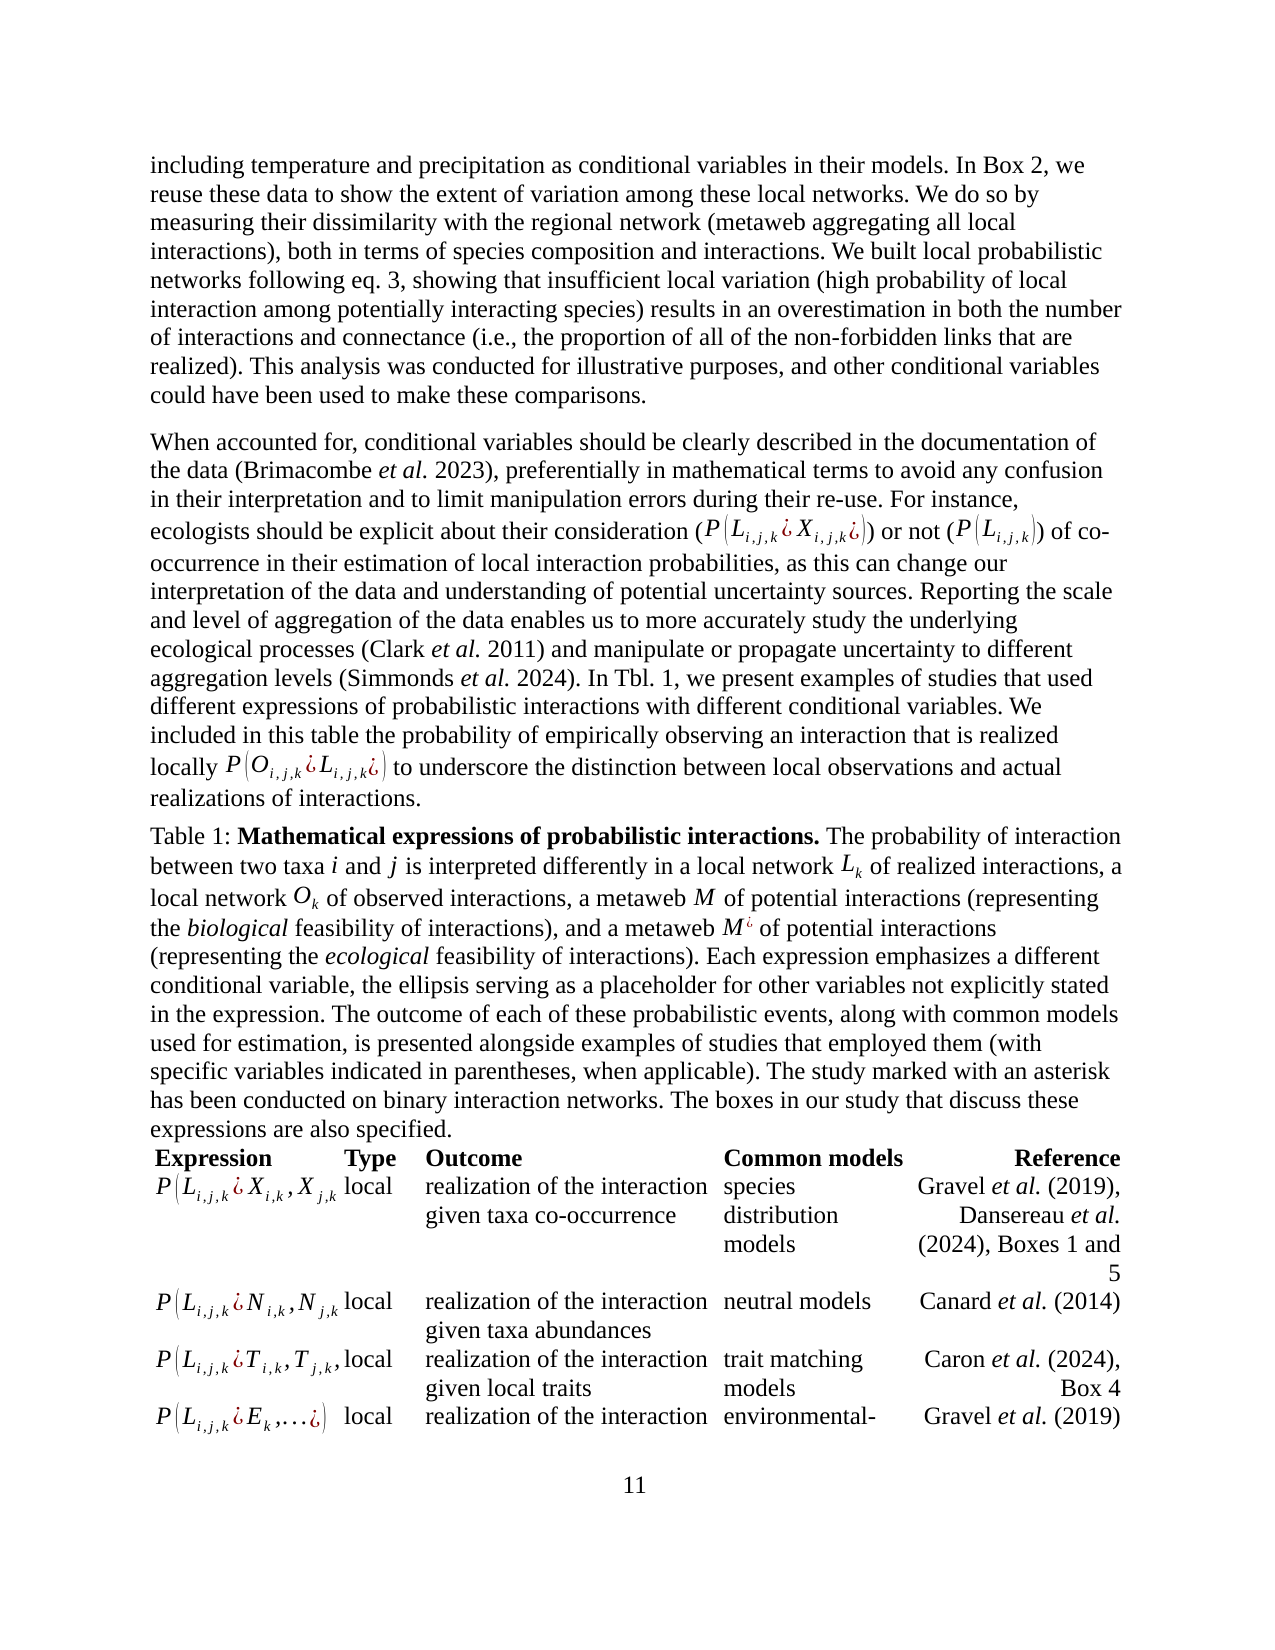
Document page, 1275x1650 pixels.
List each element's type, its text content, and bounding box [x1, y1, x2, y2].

table_header Type [340, 1143, 421, 1171]
table_cell realization of the interaction given taxa co-occurrence [421, 1171, 719, 1286]
table_cell [150, 1171, 339, 1286]
table_cell trait matching models [719, 1344, 908, 1401]
table_cell local [340, 1286, 421, 1344]
table_header Common models [719, 1143, 908, 1171]
table_cell Caron et al. (2024), Box 4 [908, 1344, 1125, 1401]
table_cell Gravel et al. (2019) [908, 1401, 1125, 1436]
table_header Reference [908, 1143, 1125, 1171]
table_cell local [340, 1171, 421, 1286]
table_cell realization of the interaction given taxa abundances [421, 1286, 719, 1344]
table_cell [150, 1401, 339, 1436]
table_cell local [340, 1401, 421, 1436]
table_cell local [340, 1344, 421, 1401]
table_header Expression [150, 1143, 339, 1171]
table_cell neutral models [719, 1286, 908, 1344]
text When accounted for, conditional variables should be clearly described in the documentation of the data (Brimacombe et al. 2023), preferentially in mathematical terms to avoid any confusion in their interpretation and to limit manipulation errors during their re-use. For instance, ecologists should be explicit about their consideration () or not () of co-occurrence in their estimation of local interaction probabilities, as this can change our interpretation of the data and understanding of potential uncertainty sources. Reporting the scale and level of aggregation of the data enables us to more accurately study the underlying ecological processes (Clark et al. 2011) and manipulate or propagate uncertainty to different aggregation levels (Simmonds et al. 2024). In Tbl. 1, we present examples of studies that used different expressions of probabilistic interactions with different conditional variables. We included in this table the probability of empirically observing an interaction that is realized locally to underscore the distinction between local observations and actual realizations of interactions. [150, 427, 1125, 812]
table_cell Canard et al. (2014) [908, 1286, 1125, 1344]
table_header Outcome [421, 1143, 719, 1171]
text Table 1: Mathematical expressions of probabilistic interactions. The probability of interaction between two taxa and is interpreted differently in a local network of realized interactions, a local network of observed interactions, a metaweb of potential interactions (representing the biological feasibility of interactions), and a metaweb of potential interactions (representing the ecological feasibility of interactions). Each expression emphasizes a different conditional variable, the ellipsis serving as a placeholder for other variables not explicitly stated in the expression. The outcome of each of these probabilistic events, along with common models used for estimation, is presented alongside examples of studies that employed them (with specific variables indicated in parentheses, when applicable). The study marked with an asterisk has been conducted on binary interaction networks. The boxes in our study that discuss these expressions are also specified. [150, 821, 1125, 1143]
table_cell species distribution models [719, 1171, 908, 1286]
table_cell realization of the interaction [421, 1401, 719, 1436]
table_cell [150, 1286, 339, 1344]
table_cell [150, 1344, 339, 1401]
table_cell realization of the interaction given local traits [421, 1344, 719, 1401]
table_cell Gravel et al. (2019), Dansereau et al. (2024), Boxes 1 and 5 [908, 1171, 1125, 1286]
table_cell environmental- [719, 1401, 908, 1436]
text including temperature and precipitation as conditional variables in their models. In Box 2, we reuse these data to show the extent of variation among these local networks. We do so by measuring their dissimilarity with the regional network (metaweb aggregating all local interactions), both in terms of species composition and interactions. We built local probabilistic networks following eq. 3, showing that insufficient local variation (high probability of local interaction among potentially interacting species) results in an overestimation in both the number of interactions and connectance (i.e., the proportion of all of the non-forbidden links that are realized). This analysis was conducted for illustrative purposes, and other conditional variables could have been used to make these comparisons. [150, 150, 1125, 409]
